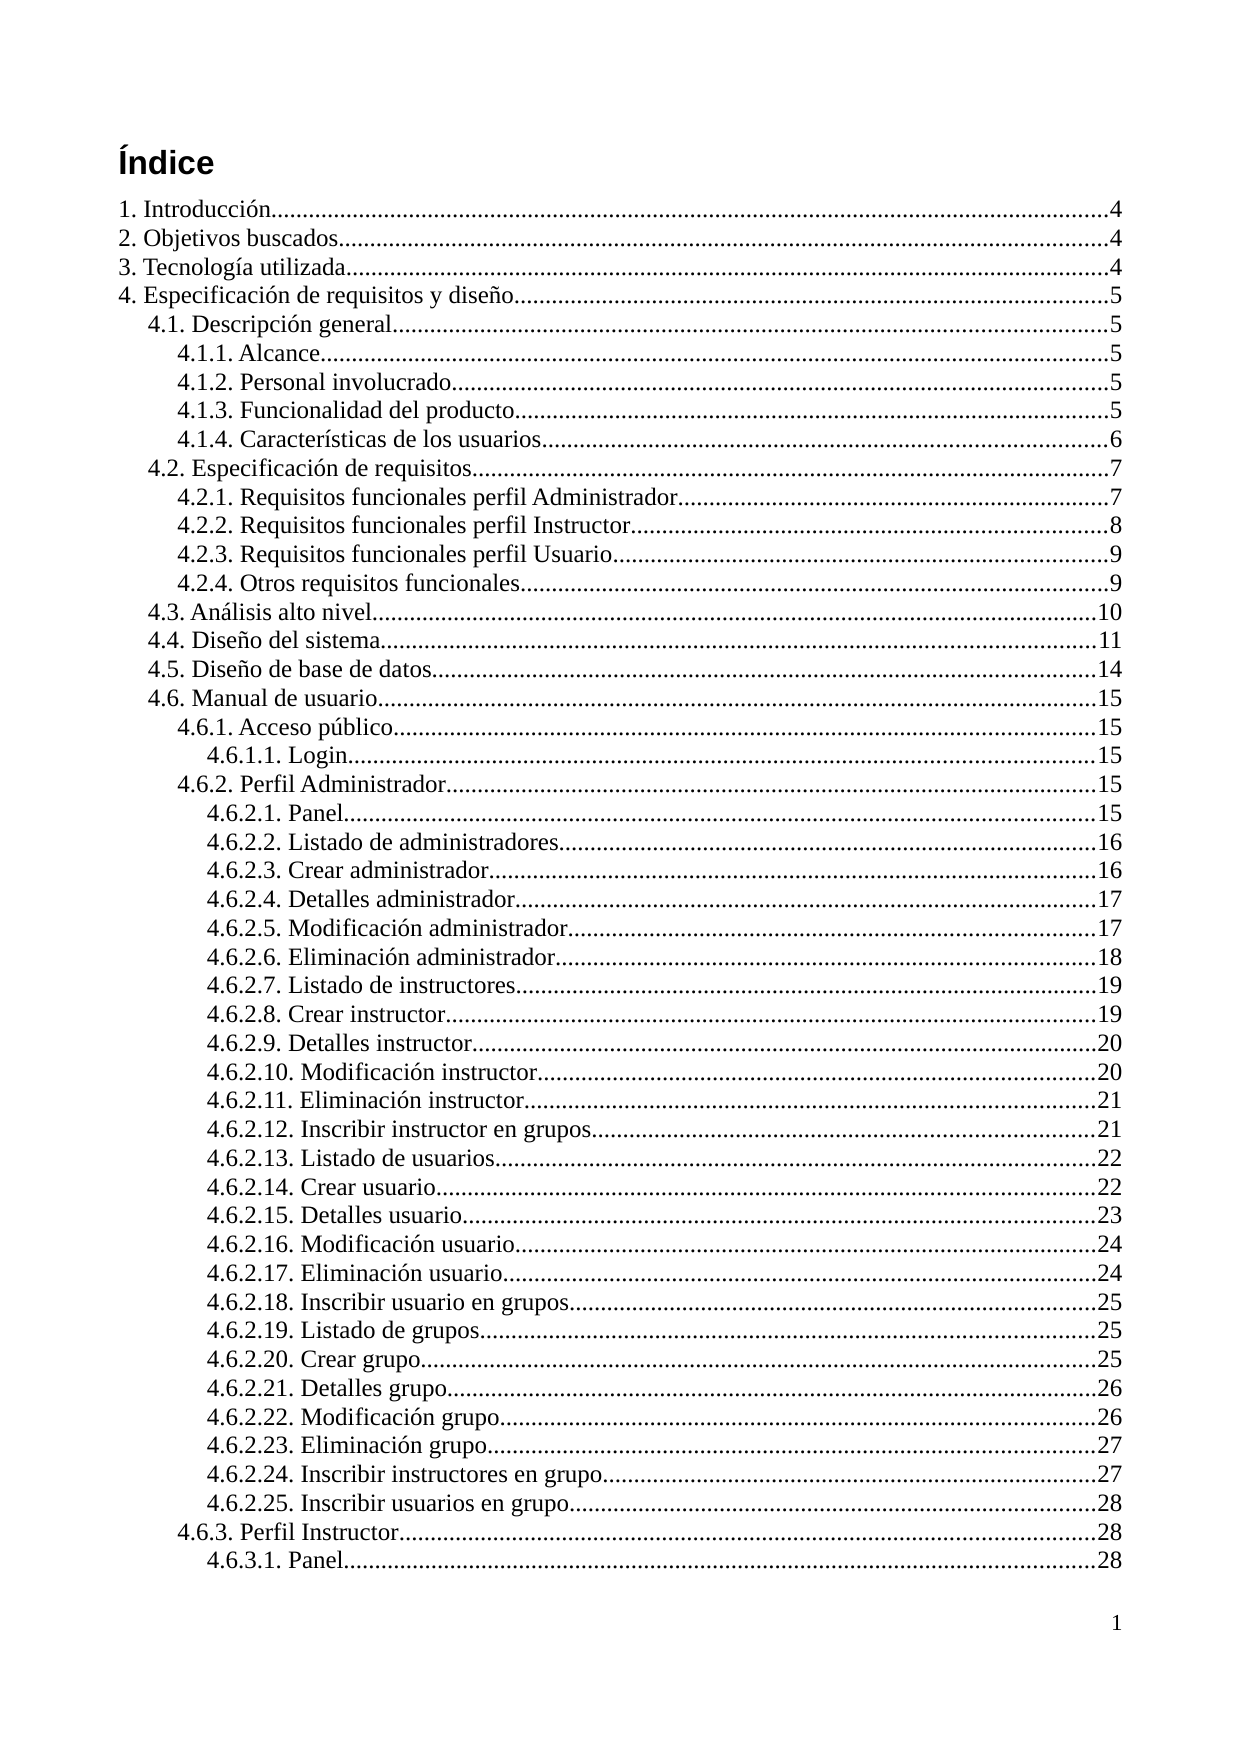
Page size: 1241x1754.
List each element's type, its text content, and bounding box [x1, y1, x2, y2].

text 4.1.1. Alcance 5 [177, 338, 1122, 367]
text 4.1.4. Características de los usuarios 6 [177, 424, 1122, 453]
text 4.6.2.10. Modificación instructor 20 [207, 1057, 1122, 1085]
text 4.6.2.7. Listado de instructores 19 [207, 970, 1122, 999]
text 4.6. Manual de usuario 15 [148, 683, 1122, 712]
text 4.6.2.22. Modificación grupo 26 [207, 1402, 1122, 1430]
text 1. Introducción 4 [118, 194, 1122, 223]
text 4.2.1. Requisitos funcionales perfil Administrador 7 [177, 482, 1122, 510]
text 4. Especificación de requisitos y diseño 5 [118, 280, 1122, 309]
text 4.1. Descripción general 5 [148, 309, 1122, 338]
text 4.4. Diseño del sistema 11 [148, 625, 1122, 654]
text 4.6.2. Perfil Administrador 15 [177, 769, 1122, 798]
text 4.6.2.12. Inscribir instructor en grupos 21 [207, 1114, 1122, 1143]
subtitle Índice [118, 143, 1122, 182]
text 4.2.4. Otros requisitos funcionales 9 [177, 568, 1122, 597]
text 4.6.1.1. Login 15 [207, 740, 1122, 769]
text 4.1.2. Personal involucrado 5 [177, 367, 1122, 395]
text 4.6.2.5. Modificación administrador 17 [207, 913, 1122, 942]
text 4.6.2.6. Eliminación administrador 18 [207, 942, 1122, 970]
text 4.6.1. Acceso público 15 [177, 712, 1122, 740]
text 4.6.2.8. Crear instructor 19 [207, 999, 1122, 1028]
text 4.2.3. Requisitos funcionales perfil Usuario 9 [177, 539, 1122, 568]
text 4.6.2.16. Modificación usuario 24 [207, 1229, 1122, 1258]
text 4.6.3. Perfil Instructor 28 [177, 1517, 1122, 1545]
text 4.6.2.17. Eliminación usuario 24 [207, 1258, 1122, 1287]
text 4.6.2.11. Eliminación instructor 21 [207, 1085, 1122, 1114]
text 4.6.2.21. Detalles grupo 26 [207, 1373, 1122, 1402]
text 4.5. Diseño de base de datos 14 [148, 654, 1122, 683]
text 4.6.3.1. Panel 28 [207, 1545, 1122, 1574]
text 4.2. Especificación de requisitos 7 [148, 453, 1122, 482]
text 4.6.2.20. Crear grupo 25 [207, 1344, 1122, 1373]
text 4.6.2.4. Detalles administrador 17 [207, 884, 1122, 913]
text 4.6.2.15. Detalles usuario 23 [207, 1200, 1122, 1229]
text 4.6.2.25. Inscribir usuarios en grupo 28 [207, 1488, 1122, 1517]
text 4.6.2.19. Listado de grupos 25 [207, 1315, 1122, 1344]
text 4.6.2.24. Inscribir instructores en grupo 27 [207, 1459, 1122, 1488]
text 4.6.2.23. Eliminación grupo 27 [207, 1430, 1122, 1459]
text 4.6.2.18. Inscribir usuario en grupos 25 [207, 1287, 1122, 1315]
text 4.6.2.2. Listado de administradores 16 [207, 827, 1122, 855]
text 4.6.2.3. Crear administrador 16 [207, 855, 1122, 884]
text 4.1.3. Funcionalidad del producto 5 [177, 395, 1122, 424]
text 4.3. Análisis alto nivel 10 [148, 597, 1122, 625]
text 4.6.2.14. Crear usuario 22 [207, 1172, 1122, 1200]
text 4.6.2.1. Panel 15 [207, 798, 1122, 827]
text 2. Objetivos buscados 4 [118, 223, 1122, 252]
text 4.6.2.13. Listado de usuarios 22 [207, 1143, 1122, 1172]
text 4.6.2.9. Detalles instructor 20 [207, 1028, 1122, 1057]
text 4.2.2. Requisitos funcionales perfil Instructor 8 [177, 510, 1122, 539]
text 3. Tecnología utilizada 4 [118, 252, 1122, 280]
